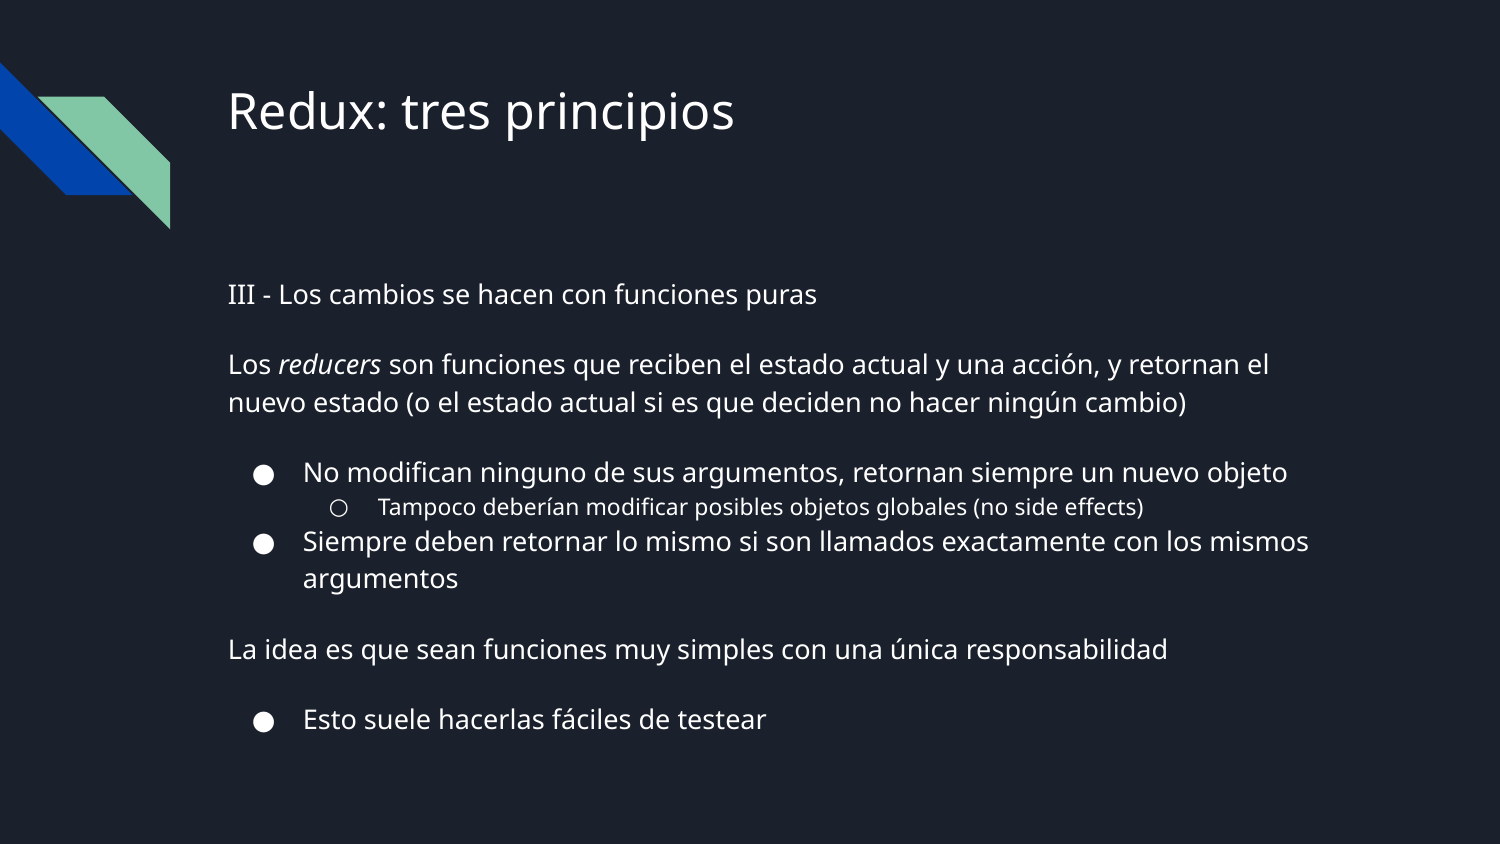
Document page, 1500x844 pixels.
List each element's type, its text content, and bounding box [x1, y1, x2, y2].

title Redux: tres principios [212, 64, 1368, 215]
list III - Los cambios se hacen con funciones puras Los reducers son funciones que reciben el estado actual y una acción, y retornan el nuevo estado (o el estado actual si es que deciden no hacer ningún cambio) No modifican ninguno de sus argumentos, retornan siempre un nuevo objeto Tampoco deberían modificar posibles objetos globales (no side effects) Siempre deben retornar lo mismo si son llamados exactamente con los mismos argumentos La idea es que sean funciones muy simples con una única responsabilidad Esto suele hacerlas fáciles de testear [212, 257, 1368, 798]
